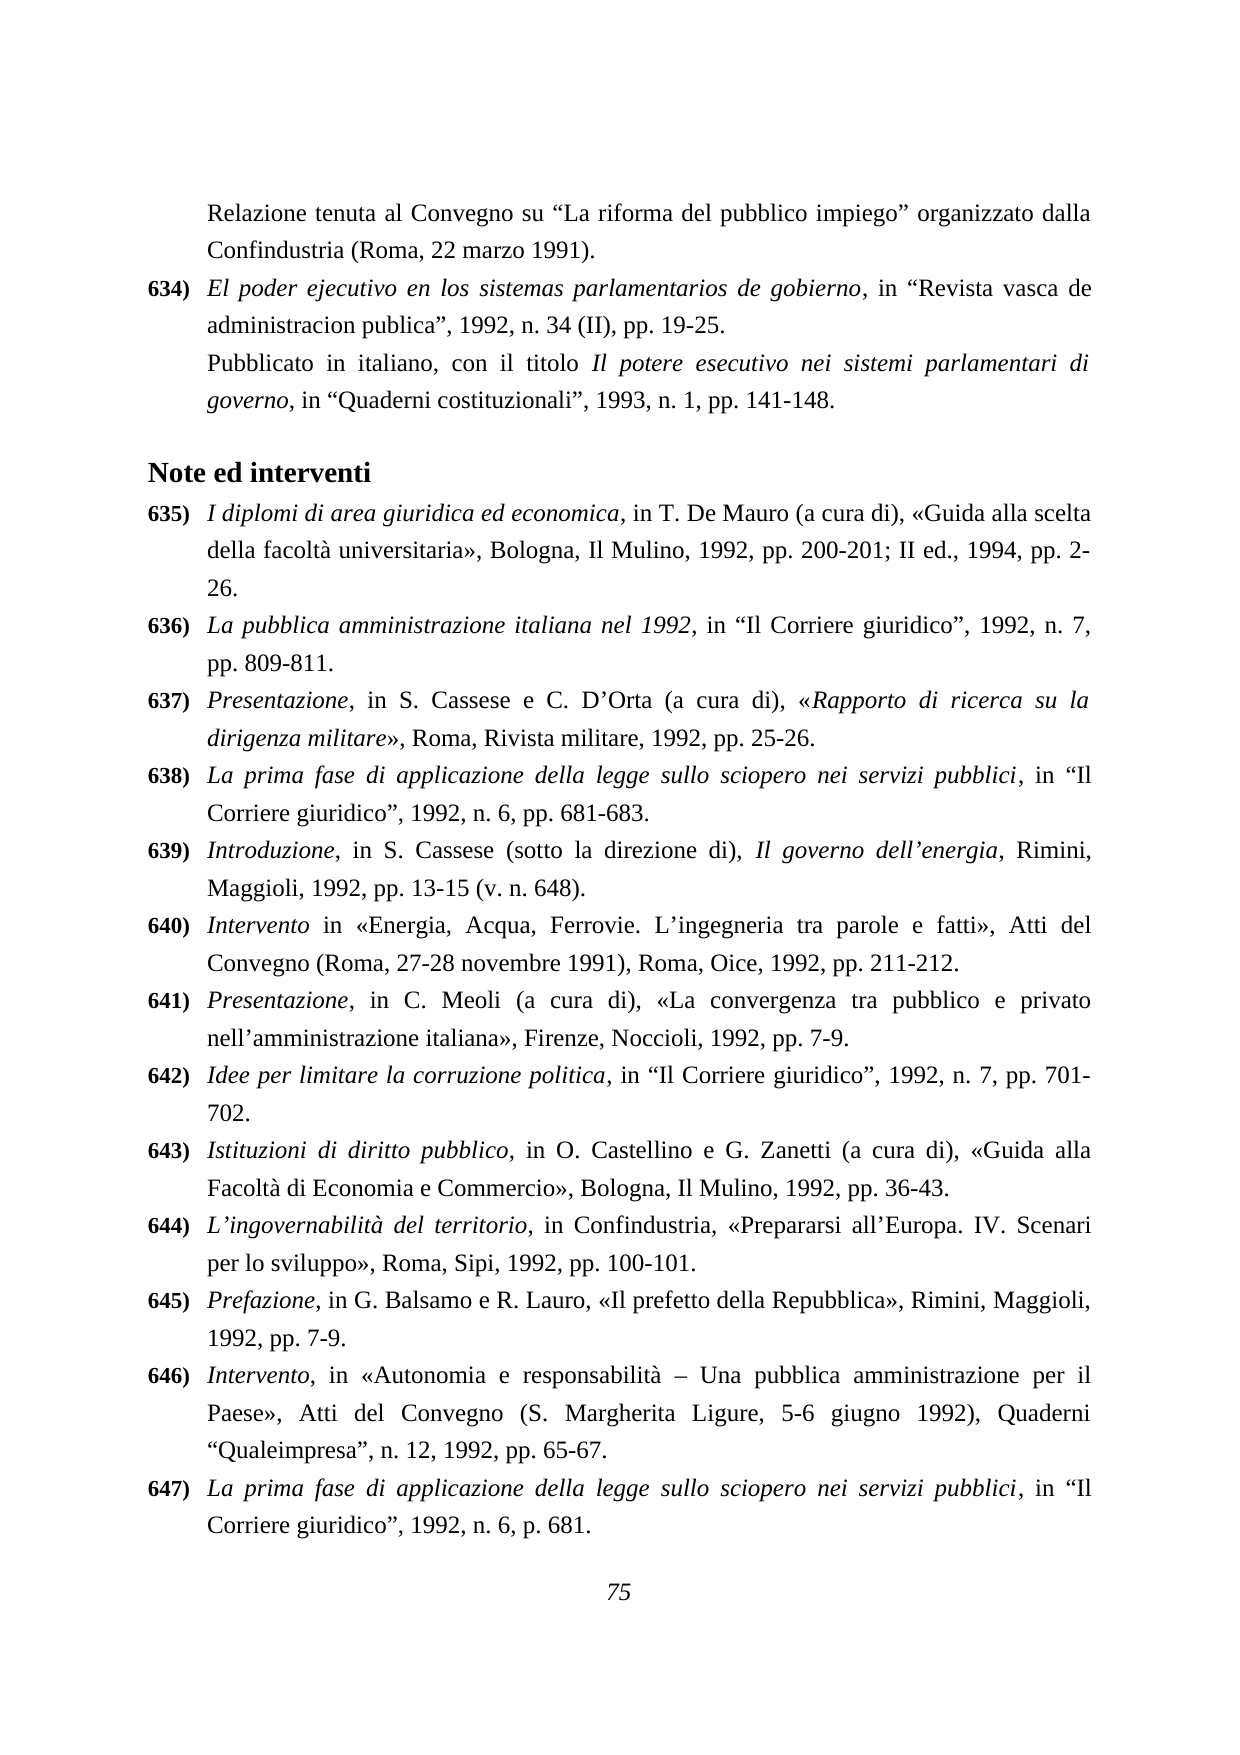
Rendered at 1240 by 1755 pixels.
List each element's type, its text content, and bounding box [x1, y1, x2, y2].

text Relazione tenuta al Convegno su “La riforma del pubblico impiego” organizzato dalla Confindustria (Roma, 22 marzo 1991). [207, 189, 1092, 264]
list La prima fase di applicazione della legge sullo sciopero nei servizi pubblici, in “Il Corriere giuridico”, 1992, n. 6, p. 681. [148, 1464, 1092, 1539]
list Presentazione, in S. Cassese e C. D’Orta (a cura di), «Rapporto di ricerca su la dirigenza militare», Roma, Rivista militare, 1992, pp. 25-26. [148, 676, 1092, 751]
list L’ingovernabilità del territorio, in Confindustria, «Prepararsi all’Europa. IV. Scenari per lo sviluppo», Roma, Sipi, 1992, pp. 100-101. [148, 1201, 1092, 1276]
list La pubblica amministrazione italiana nel 1992, in “Il Corriere giuridico”, 1992, n. 7, pp. 809-811. [148, 601, 1092, 676]
text Pubblicato in italiano, con il titolo Il potere esecutivo nei sistemi parlamentari di governo, in “Quaderni costituzionali”, 1993, n. 1, pp. 141-148. [207, 339, 1092, 414]
list Introduzione, in S. Cassese (sotto la direzione di), Il governo dell’energia, Rimini, Maggioli, 1992, pp. 13-15 (v. n. 648). [148, 826, 1092, 901]
list Istituzioni di diritto pubblico, in O. Castellino e G. Zanetti (a cura di), «Guida alla Facoltà di Economia e Commercio», Bologna, Il Mulino, 1992, pp. 36-43. [148, 1126, 1092, 1201]
list Intervento, in «Autonomia e responsabilità – Una pubblica amministrazione per il Paese», Atti del Convegno (S. Margherita Ligure, 5-6 giugno 1992), Quaderni “Qualeimpresa”, n. 12, 1992, pp. 65-67. [148, 1351, 1092, 1464]
list El poder ejecutivo en los sistemas parlamentarios de gobierno, in “Revista vasca de administracion publica”, 1992, n. 34 (II), pp. 19-25. [148, 264, 1092, 339]
list Idee per limitare la corruzione politica, in “Il Corriere giuridico”, 1992, n. 7, pp. 701-702. [148, 1051, 1092, 1126]
list Prefazione, in G. Balsamo e R. Lauro, «Il prefetto della Repubblica», Rimini, Maggioli, 1992, pp. 7-9. [148, 1276, 1092, 1351]
list I diplomi di area giuridica ed economica, in T. De Mauro (a cura di), «Guida alla scelta della facoltà universitaria», Bologna, Il Mulino, 1992, pp. 200-201; II ed., 1994, pp. 2-26. [148, 489, 1092, 601]
list La prima fase di applicazione della legge sullo sciopero nei servizi pubblici, in “Il Corriere giuridico”, 1992, n. 6, pp. 681-683. [148, 751, 1092, 826]
list Presentazione, in C. Meoli (a cura di), «La convergenza tra pubblico e privato nell’amministrazione italiana», Firenze, Noccioli, 1992, pp. 7-9. [148, 976, 1092, 1051]
list Intervento in «Energia, Acqua, Ferrovie. L’ingegneria tra parole e fatti», Atti del Convegno (Roma, 27-28 novembre 1991), Roma, Oice, 1992, pp. 211-212. [148, 901, 1092, 976]
text Note ed interventi [148, 451, 1092, 489]
